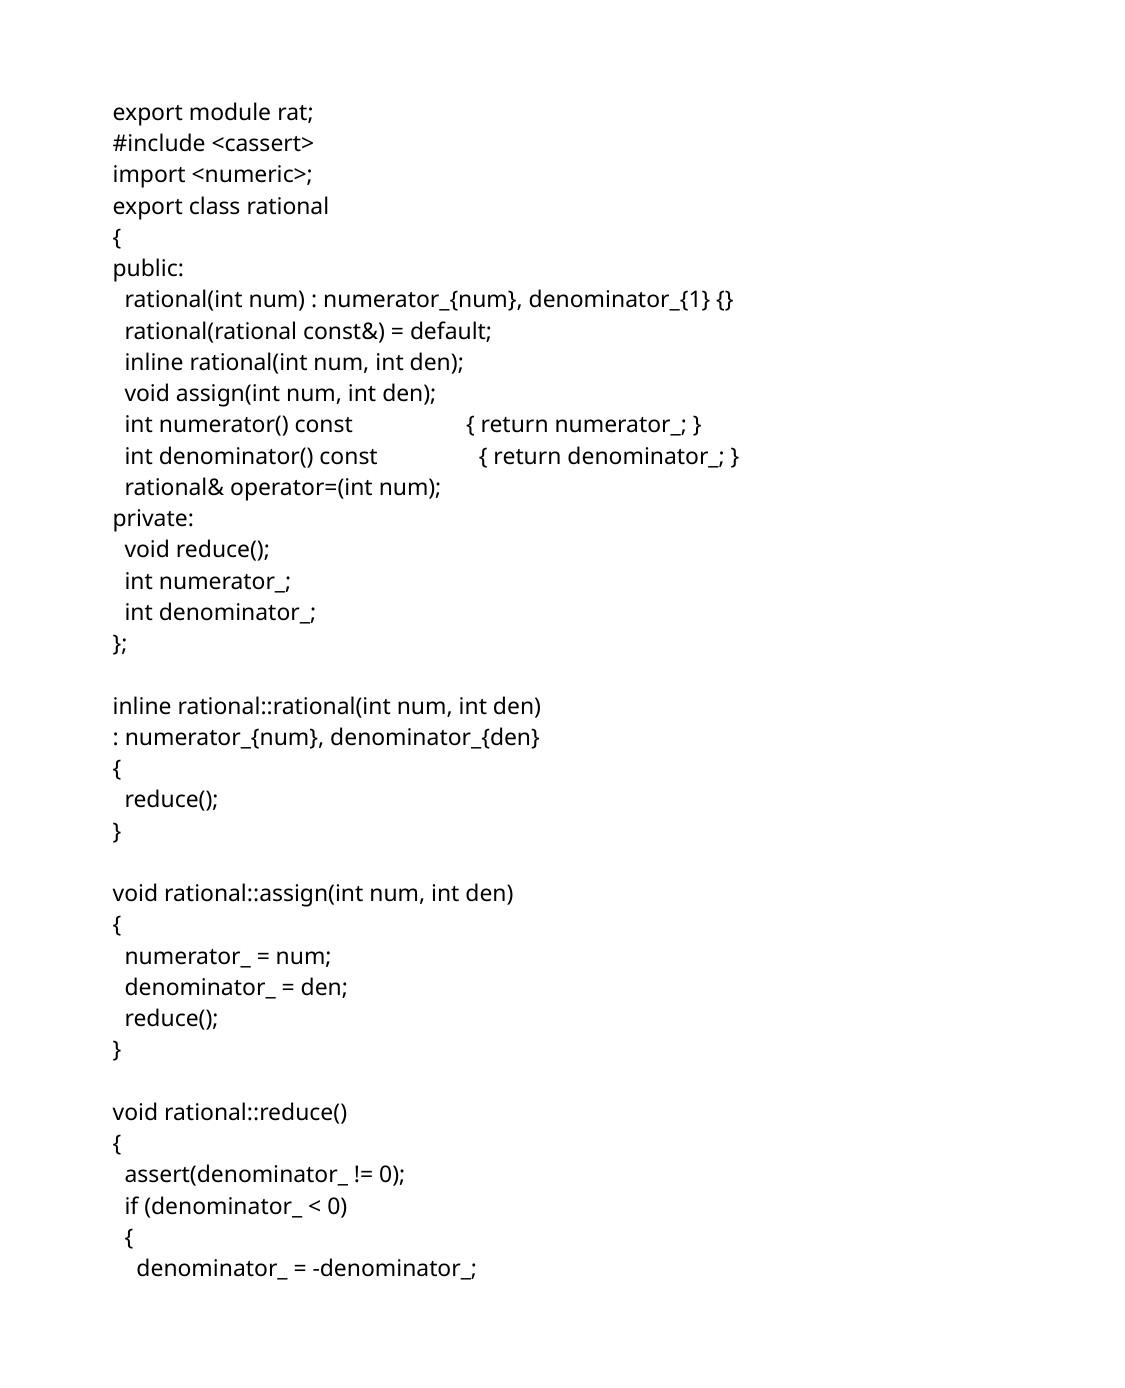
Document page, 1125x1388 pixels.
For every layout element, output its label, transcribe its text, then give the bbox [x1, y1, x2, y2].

text { [112, 221, 1012, 252]
text denominator_ = den; [112, 971, 1012, 1002]
text export class rational [112, 190, 1012, 221]
text private: [112, 502, 1012, 533]
text { [112, 1127, 1012, 1158]
text int denominator_; [112, 596, 1012, 627]
text void reduce(); [112, 533, 1012, 565]
text export module rat; [112, 96, 1012, 127]
text public: [112, 252, 1012, 283]
text { [112, 752, 1012, 783]
text rational& operator=(int num); [112, 471, 1012, 502]
text rational(rational const&) = default; [112, 315, 1012, 346]
text #include <cassert> [112, 127, 1012, 158]
text } [112, 1033, 1012, 1065]
text } [112, 815, 1012, 846]
text void rational::assign(int num, int den) [112, 877, 1012, 908]
text }; [112, 627, 1012, 658]
text void rational::reduce() [112, 1096, 1012, 1127]
text denominator_ = -denominator_; [112, 1252, 1012, 1283]
text void assign(int num, int den); [112, 377, 1012, 408]
text import <numeric>; [112, 158, 1012, 190]
text int denominator() const { return denominator_; } [112, 440, 1012, 471]
text inline rational(int num, int den); [112, 346, 1012, 377]
text reduce(); [112, 1002, 1012, 1033]
text if (denominator_ < 0) [112, 1190, 1012, 1221]
text numerator_ = num; [112, 940, 1012, 971]
text rational(int num) : numerator_{num}, denominator_{1} {} [112, 283, 1012, 315]
text { [112, 1221, 1012, 1252]
text assert(denominator_ != 0); [112, 1158, 1012, 1190]
text reduce(); [112, 783, 1012, 815]
text int numerator() const { return numerator_; } [112, 408, 1012, 440]
text inline rational::rational(int num, int den) [112, 690, 1012, 721]
text : numerator_{num}, denominator_{den} [112, 721, 1012, 752]
text int numerator_; [112, 565, 1012, 596]
text { [112, 908, 1012, 940]
